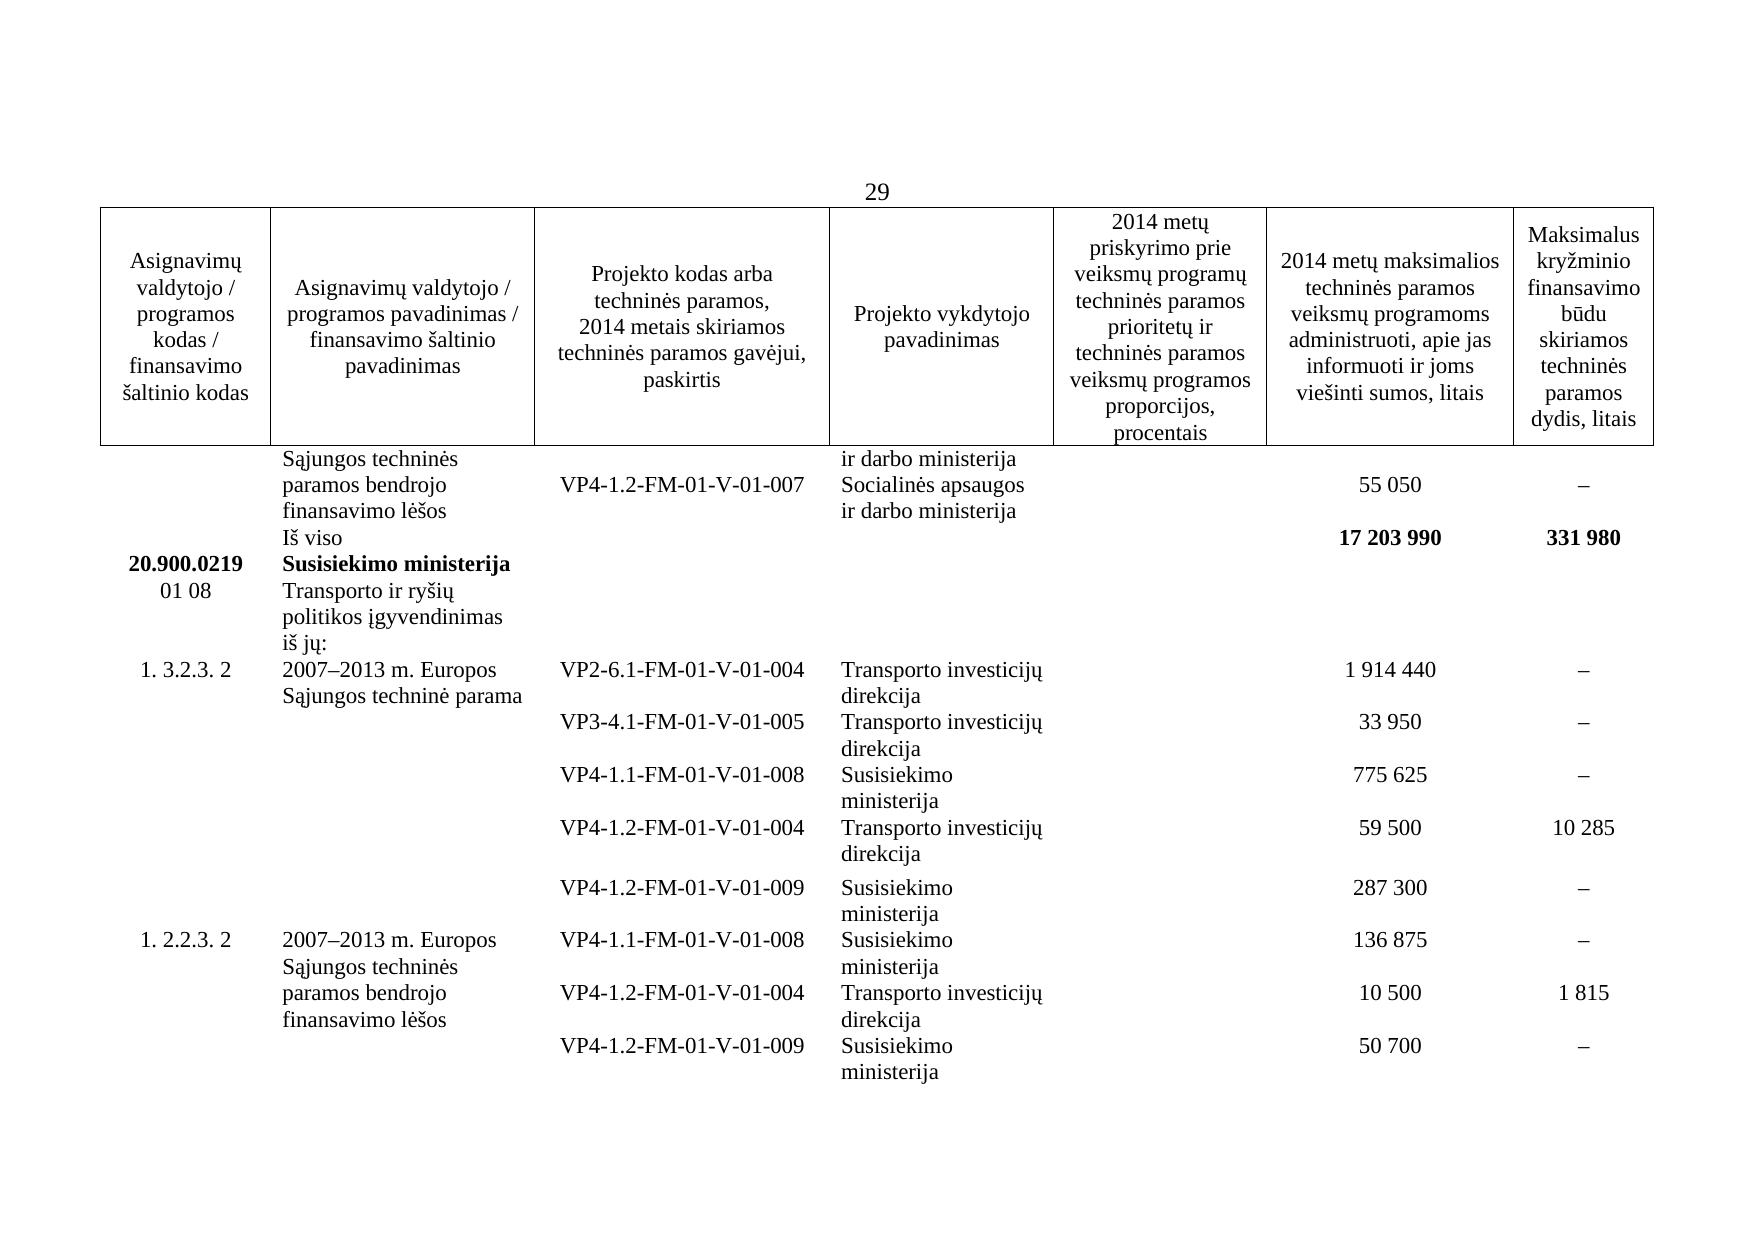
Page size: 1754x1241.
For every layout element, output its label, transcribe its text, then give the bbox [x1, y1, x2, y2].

table_cell [1054, 867, 1267, 927]
table_cell VP4-1.1-FM-01-V-01-008 [534, 927, 829, 979]
table_cell Transporto ir ryšių politikos įgyvendinimas [271, 577, 534, 629]
table_cell [1054, 979, 1267, 1032]
table_cell Sąjungos techninės paramos bendrojo finansavimo lėšos [271, 446, 534, 524]
table_cell 2007–2013 m. Europos Sąjungos techninė parama [271, 656, 534, 927]
table_cell VP4-1.2-FM-01-V-01-007 [534, 471, 829, 524]
table_cell – [1514, 471, 1653, 524]
table_cell [1054, 524, 1267, 550]
table_cell [100, 524, 271, 550]
table_cell 1. 2.2.3. 2 [100, 927, 271, 1085]
table_cell Iš viso [271, 524, 534, 550]
table_cell VP4-1.2-FM-01-V-01-004 [534, 979, 829, 1032]
table_cell [534, 629, 829, 656]
table_header Projekto kodas arba techninės paramos, 2014 metais skiriamos techninės paramos gavėjui, paskirtis [535, 208, 829, 445]
table_cell [1267, 577, 1514, 629]
table_cell Transporto investicijų direkcija [830, 979, 1054, 1032]
table_cell 1 914 440 [1267, 656, 1514, 708]
table_cell 01 08 [100, 577, 271, 629]
table_cell [534, 550, 829, 577]
table_cell [1267, 446, 1514, 471]
table_cell – [1514, 709, 1653, 761]
table_cell Transporto investicijų direkcija [830, 709, 1054, 761]
table_header Asignavimų valdytojo / programos kodas / finansavimo šaltinio kodas [101, 208, 270, 445]
table_cell 10 500 [1267, 979, 1514, 1032]
table_header 2014 metų maksimalios techninės paramos veiksmų programoms administruoti, apie jas informuoti ir joms viešinti sumos, litais [1267, 208, 1513, 445]
table_cell [1054, 814, 1267, 867]
table_cell – [1514, 927, 1653, 979]
table_header Maksimalus kryžminio finansavimo būdu skiriamos techninės paramos dydis, litais [1514, 208, 1653, 445]
table_cell Transporto investicijų direkcija [830, 814, 1054, 867]
table_cell [1054, 471, 1267, 524]
table_cell 1 815 [1514, 979, 1653, 1032]
table_cell – [1514, 656, 1653, 708]
table_cell [1054, 656, 1267, 708]
table_cell [534, 577, 829, 629]
table_cell Susisiekimo ministerija [830, 761, 1054, 814]
table_cell 136 875 [1267, 927, 1514, 979]
table_cell 17 203 990 [1267, 524, 1514, 550]
table_cell 20.900.0219 [100, 550, 271, 577]
table_cell [1054, 550, 1267, 577]
table_cell 33 950 [1267, 709, 1514, 761]
table_cell [1054, 629, 1267, 656]
table_cell [830, 550, 1054, 577]
table_cell [1514, 577, 1653, 629]
table_cell [830, 577, 1054, 629]
table_cell 287 300 [1267, 867, 1514, 927]
table_cell – [1514, 761, 1653, 814]
table_header Asignavimų valdytojo / programos pavadinimas / finansavimo šaltinio pavadinimas [271, 208, 534, 445]
table_header 2014 metų priskyrimo prie veiksmų programų techninės paramos prioritetų ir techninės paramos veiksmų programos proporcijos, procentais [1054, 208, 1266, 445]
table_cell [1267, 629, 1514, 656]
table_cell 10 285 [1514, 814, 1653, 867]
table_cell 55 050 [1267, 471, 1514, 524]
table_cell VP4-1.2-FM-01-V-01-009 [534, 1032, 829, 1085]
table_cell 59 500 [1267, 814, 1514, 867]
table_cell [830, 524, 1054, 550]
table_cell Susisiekimo ministerija [830, 867, 1054, 927]
table_cell [1054, 709, 1267, 761]
table_cell VP4-1.1-FM-01-V-01-008 [534, 761, 829, 814]
table_cell VP2-6.1-FM-01-V-01-004 [534, 656, 829, 708]
table_cell ir darbo ministerija [830, 446, 1054, 471]
table_cell – [1514, 1032, 1653, 1085]
table_cell [1054, 761, 1267, 814]
table_cell [1054, 927, 1267, 979]
table_cell VP4-1.2-FM-01-V-01-009 [534, 867, 829, 927]
table_cell VP4-1.2-FM-01-V-01-004 [534, 814, 829, 867]
table_cell [1514, 629, 1653, 656]
table_cell Socialinės apsaugos ir darbo ministerija [830, 471, 1054, 524]
table_cell Transporto investicijų direkcija [830, 656, 1054, 708]
table_cell [1514, 446, 1653, 471]
table_cell iš jų: [271, 629, 534, 656]
table_cell [1054, 1032, 1267, 1085]
table_cell – [1514, 867, 1653, 927]
table_cell [100, 629, 271, 656]
table_cell [830, 629, 1054, 656]
table_header Projekto vykdytojo pavadinimas [830, 208, 1053, 445]
table_cell [1054, 577, 1267, 629]
table_cell [1267, 550, 1514, 577]
table_cell [1514, 550, 1653, 577]
table_cell [100, 446, 271, 524]
table_cell VP3-4.1-FM-01-V-01-005 [534, 709, 829, 761]
table_cell 1. 3.2.3. 2 [100, 656, 271, 927]
table_cell 775 625 [1267, 761, 1514, 814]
table_cell 50 700 [1267, 1032, 1514, 1085]
table_cell [1054, 446, 1267, 471]
table_cell 2007–2013 m. Europos Sąjungos techninės paramos bendrojo finansavimo lėšos [271, 927, 534, 1085]
table_cell Susisiekimo ministerija [830, 927, 1054, 979]
table_cell [534, 446, 829, 471]
table_cell Susisiekimo ministerija [271, 550, 534, 577]
table_cell Susisiekimo ministerija [830, 1032, 1054, 1085]
table_cell [534, 524, 829, 550]
table_cell 331 980 [1514, 524, 1653, 550]
